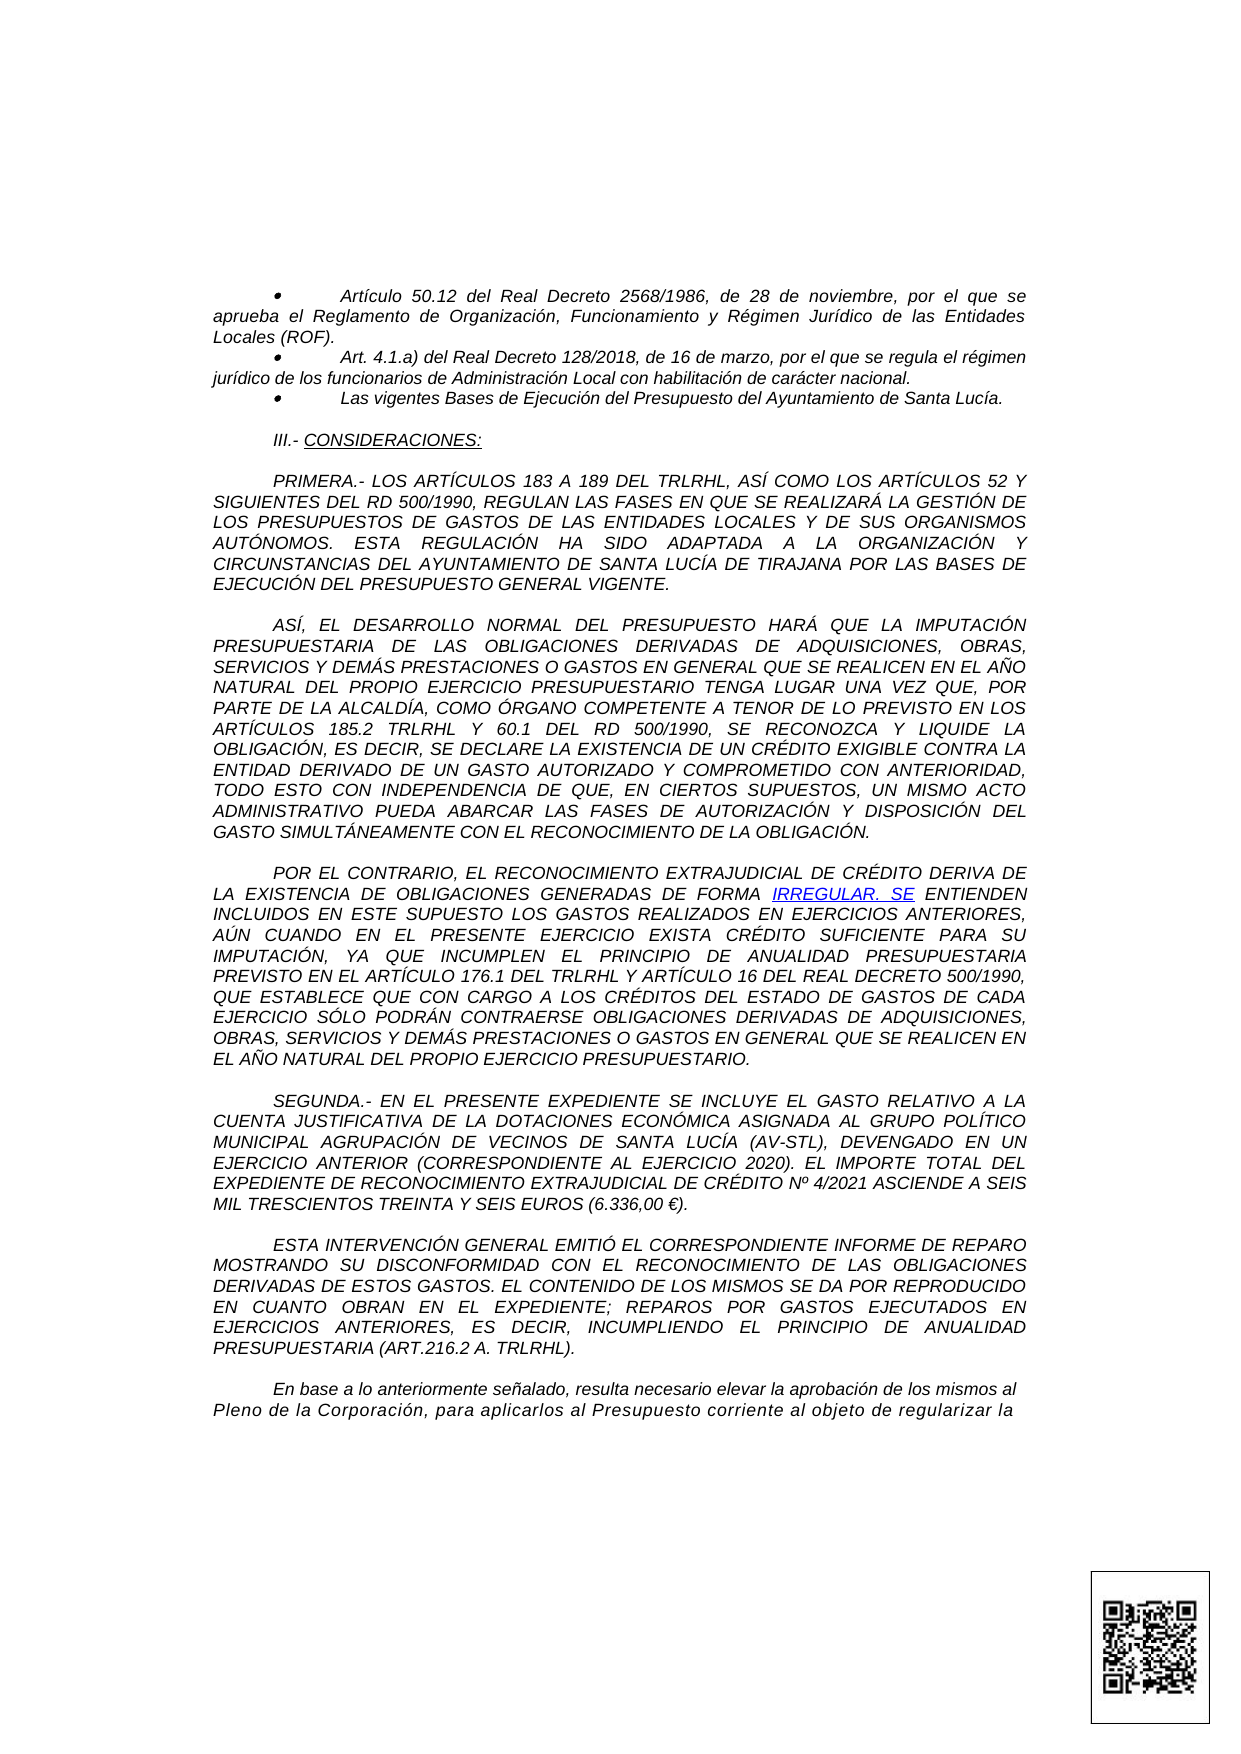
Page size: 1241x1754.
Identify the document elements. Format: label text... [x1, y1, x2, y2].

text Pleno de la Corporación, para aplicarlos al Presupuesto corriente al objeto de regularizar la [213, 1400, 1147, 1421]
text PRIMERA.- LOS ARTÍCULOS 183 A 189 DEL TRLRHL, ASÍ COMO LOS ARTÍCULOS 52 Y SIGUIENTES DEL RD 500/1990, REGULAN LAS FASES EN QUE SE REALIZARÁ LA GESTIÓN DE LOS PRESUPUESTOS DE GASTOS DE LAS ENTIDADES LOCALES Y DE SUS ORGANISMOS AUTÓNOMOS. ESTA REGULACIÓN HA SIDO ADAPTADA A LA ORGANIZACIÓN Y CIRCUNSTANCIAS DEL AYUNTAMIENTO DE SANTA LUCÍA DE TIRAJANA POR LAS BASES DE EJECUCIÓN DEL PRESUPUESTO GENERAL VIGENTE. [213, 471, 1027, 595]
text ASÍ, EL DESARROLLO NORMAL DEL PRESUPUESTO HARÁ QUE LA IMPUTACIÓN PRESUPUESTARIA DE LAS OBLIGACIONES DERIVADAS DE ADQUISICIONES, OBRAS, SERVICIOS Y DEMÁS PRESTACIONES O GASTOS EN GENERAL QUE SE REALICEN EN EL AÑO NATURAL DEL PROPIO EJERCICIO PRESUPUESTARIO TENGA LUGAR UNA VEZ QUE, POR PARTE DE LA ALCALDÍA, COMO ÓRGANO COMPETENTE A TENOR DE LO PREVISTO EN LOS ARTÍCULOS 185.2 TRLRHL Y 60.1 DEL RD 500/1990, SE RECONOZCA Y LIQUIDE LA OBLIGACIÓN, ES DECIR, SE DECLARE LA EXISTENCIA DE UN CRÉDITO EXIGIBLE CONTRA LA ENTIDAD DERIVADO DE UN GASTO AUTORIZADO Y COMPROMETIDO CON ANTERIORIDAD, TODO ESTO CON INDEPENDENCIA DE QUE, EN CIERTOS SUPUESTOS, UN MISMO ACTO ADMINISTRATIVO PUEDA ABARCAR LAS FASES DE AUTORIZACIÓN Y DISPOSICIÓN DEL GASTO SIMULTÁNEAMENTE CON EL RECONOCIMIENTO DE LA OBLIGACIÓN. [213, 615, 1027, 842]
text POR EL CONTRARIO, EL RECONOCIMIENTO EXTRAJUDICIAL DE CRÉDITO DERIVA DE LA EXISTENCIA DE OBLIGACIONES GENERADAS DE FORMA IRREGULAR. SE ENTIENDEN INCLUIDOS EN ESTE SUPUESTO LOS GASTOS REALIZADOS EN EJERCICIOS ANTERIORES, AÚN CUANDO EN EL PRESENTE EJERCICIO EXISTA CRÉDITO SUFICIENTE PARA SU IMPUTACIÓN, YA QUE INCUMPLEN EL PRINCIPIO DE ANUALIDAD PRESUPUESTARIA PREVISTO EN EL ARTÍCULO 176.1 DEL TRLRHL Y ARTÍCULO 16 DEL REAL DECRETO 500/1990, QUE ESTABLECE QUE CON CARGO A LOS CRÉDITOS DEL ESTADO DE GASTOS DE CADA EJERCICIO SÓLO PODRÁN CONTRAERSE OBLIGACIONES DERIVADAS DE ADQUISICIONES, OBRAS, SERVICIOS Y DEMÁS PRESTACIONES O GASTOS EN GENERAL QUE SE REALICEN EN EL AÑO NATURAL DEL PROPIO EJERCICIO PRESUPUESTARIO. [213, 863, 1027, 1069]
text ESTA INTERVENCIÓN GENERAL EMITIÓ EL CORRESPONDIENTE INFORME DE REPARO MOSTRANDO SU DISCONFORMIDAD CON EL RECONOCIMIENTO DE LAS OBLIGACIONES DERIVADAS DE ESTOS GASTOS. EL CONTENIDO DE LOS MISMOS SE DA POR REPRODUCIDO EN CUANTO OBRAN EN EL EXPEDIENTE; REPAROS POR GASTOS EJECUTADOS EN EJERCICIOS ANTERIORES, ES DECIR, INCUMPLIENDO EL PRINCIPIO DE ANUALIDAD PRESUPUESTARIA (ART.216.2 A. TRLRHL). [213, 1235, 1027, 1358]
text III.- CONSIDERACIONES: [273, 430, 1147, 451]
list Art. 4.1.a) del Real Decreto 128/2018, de 16 de marzo, por el que se regula el régimen jurídico de los funcionarios de Administración Local con habilitación de carácter nacional. [213, 347, 1027, 388]
text SEGUNDA.- EN EL PRESENTE EXPEDIENTE SE INCLUYE EL GASTO RELATIVO A LA CUENTA JUSTIFICATIVA DE LA DOTACIONES ECONÓMICA ASIGNADA AL GRUPO POLÍTICO MUNICIPAL AGRUPACIÓN DE VECINOS DE SANTA LUCÍA (AV-STL), DEVENGADO EN UN EJERCICIO ANTERIOR (CORRESPONDIENTE AL EJERCICIO 2020). EL IMPORTE TOTAL DEL EXPEDIENTE DE RECONOCIMIENTO EXTRAJUDICIAL DE CRÉDITO Nº 4/2021 ASCIENDE A SEIS MIL TRESCIENTOS TREINTA Y SEIS EUROS (6.336,00 €). [213, 1091, 1027, 1214]
picture [1092, 1572, 1209, 1723]
list Las vigentes Bases de Ejecución del Presupuesto del Ayuntamiento de Santa Lucía. [213, 388, 1147, 409]
list Artículo 50.12 del Real Decreto 2568/1986, de 28 de noviembre, por el que se aprueba el Reglamento de Organización, Funcionamiento y Régimen Jurídico de las Entidades Locales (ROF). [213, 286, 1027, 347]
text En base a lo anteriormente señalado, resulta necesario elevar la aprobación de los mismos al [273, 1379, 1147, 1400]
